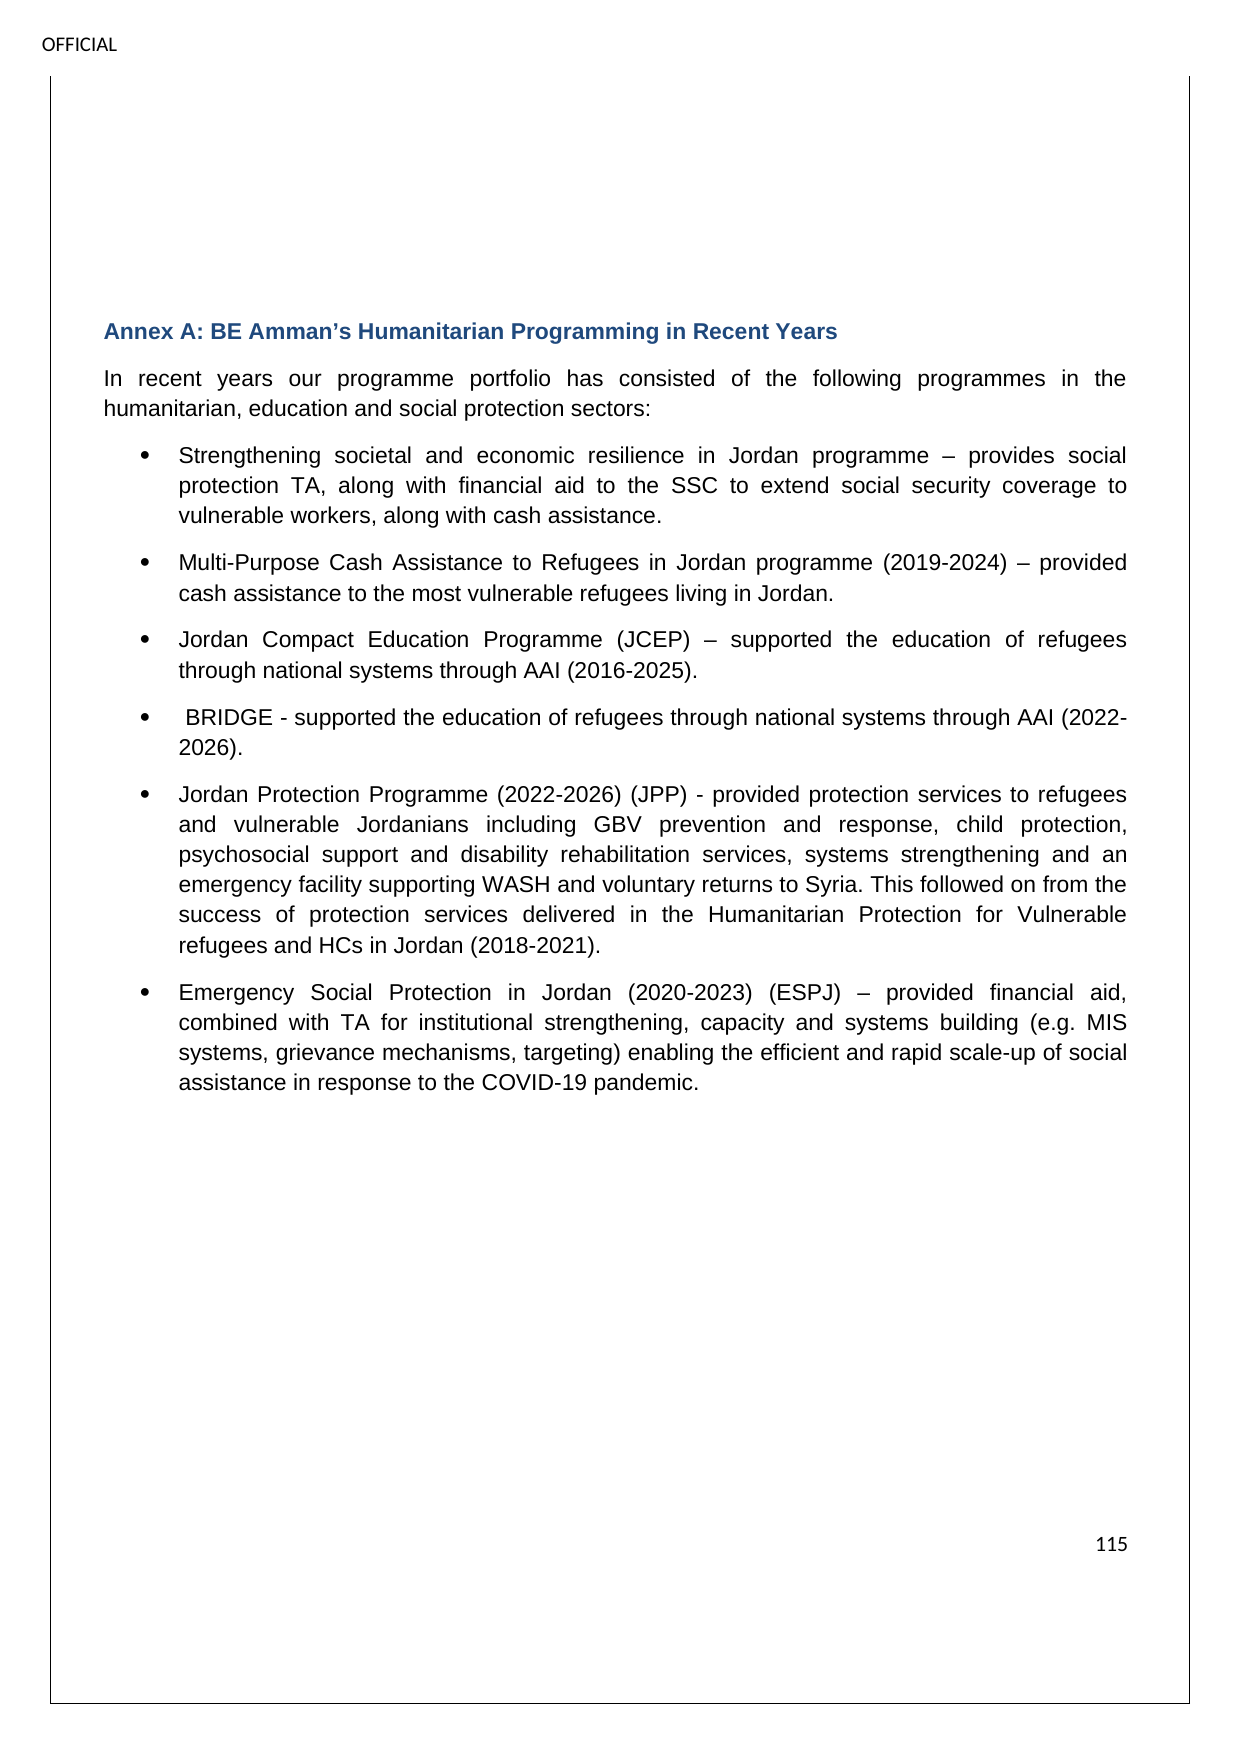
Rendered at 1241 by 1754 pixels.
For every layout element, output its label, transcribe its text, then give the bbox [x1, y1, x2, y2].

list Strengthening societal and economic resilience in Jordan programme – provides social protection TA, along with financial aid to the SSC to extend social security coverage to vulnerable workers, along with cash assistance. [141, 442, 1128, 529]
list BRIDGE - supported the education of refugees through national systems through AAI (2022-2026). [141, 703, 1128, 760]
list Multi-Purpose Cash Assistance to Refugees in Jordan programme (2019-2024) – provided cash assistance to the most vulnerable refugees living in Jordan. [141, 549, 1128, 606]
text Annex A: BE Amman’s Humanitarian Programming in Recent Years [103, 318, 1128, 344]
list Jordan Protection Programme (2022-2026) (JPP) - provided protection services to refugees and vulnerable Jordanians including GBV prevention and response, child protection, psychosocial support and disability rehabilitation services, systems strengthening and an emergency facility supporting WASH and voluntary returns to Syria. This followed on from the success of protection services delivered in the Humanitarian Protection for Vulnerable refugees and HCs in Jordan (2018-2021). [141, 781, 1128, 958]
list Emergency Social Protection in Jordan (2020-2023) (ESPJ) – provided financial aid, combined with TA for institutional strengthening, capacity and systems building (e.g. MIS systems, grievance mechanisms, targeting) enabling the efficient and rapid scale-up of social assistance in response to the COVID-19 pandemic. [141, 978, 1128, 1096]
list Jordan Compact Education Programme (JCEP) – supported the education of refugees through national systems through AAI (2016-2025). [141, 626, 1128, 683]
text In recent years our programme portfolio has consisted of the following programmes in the humanitarian, education and social protection sectors: [103, 365, 1128, 422]
